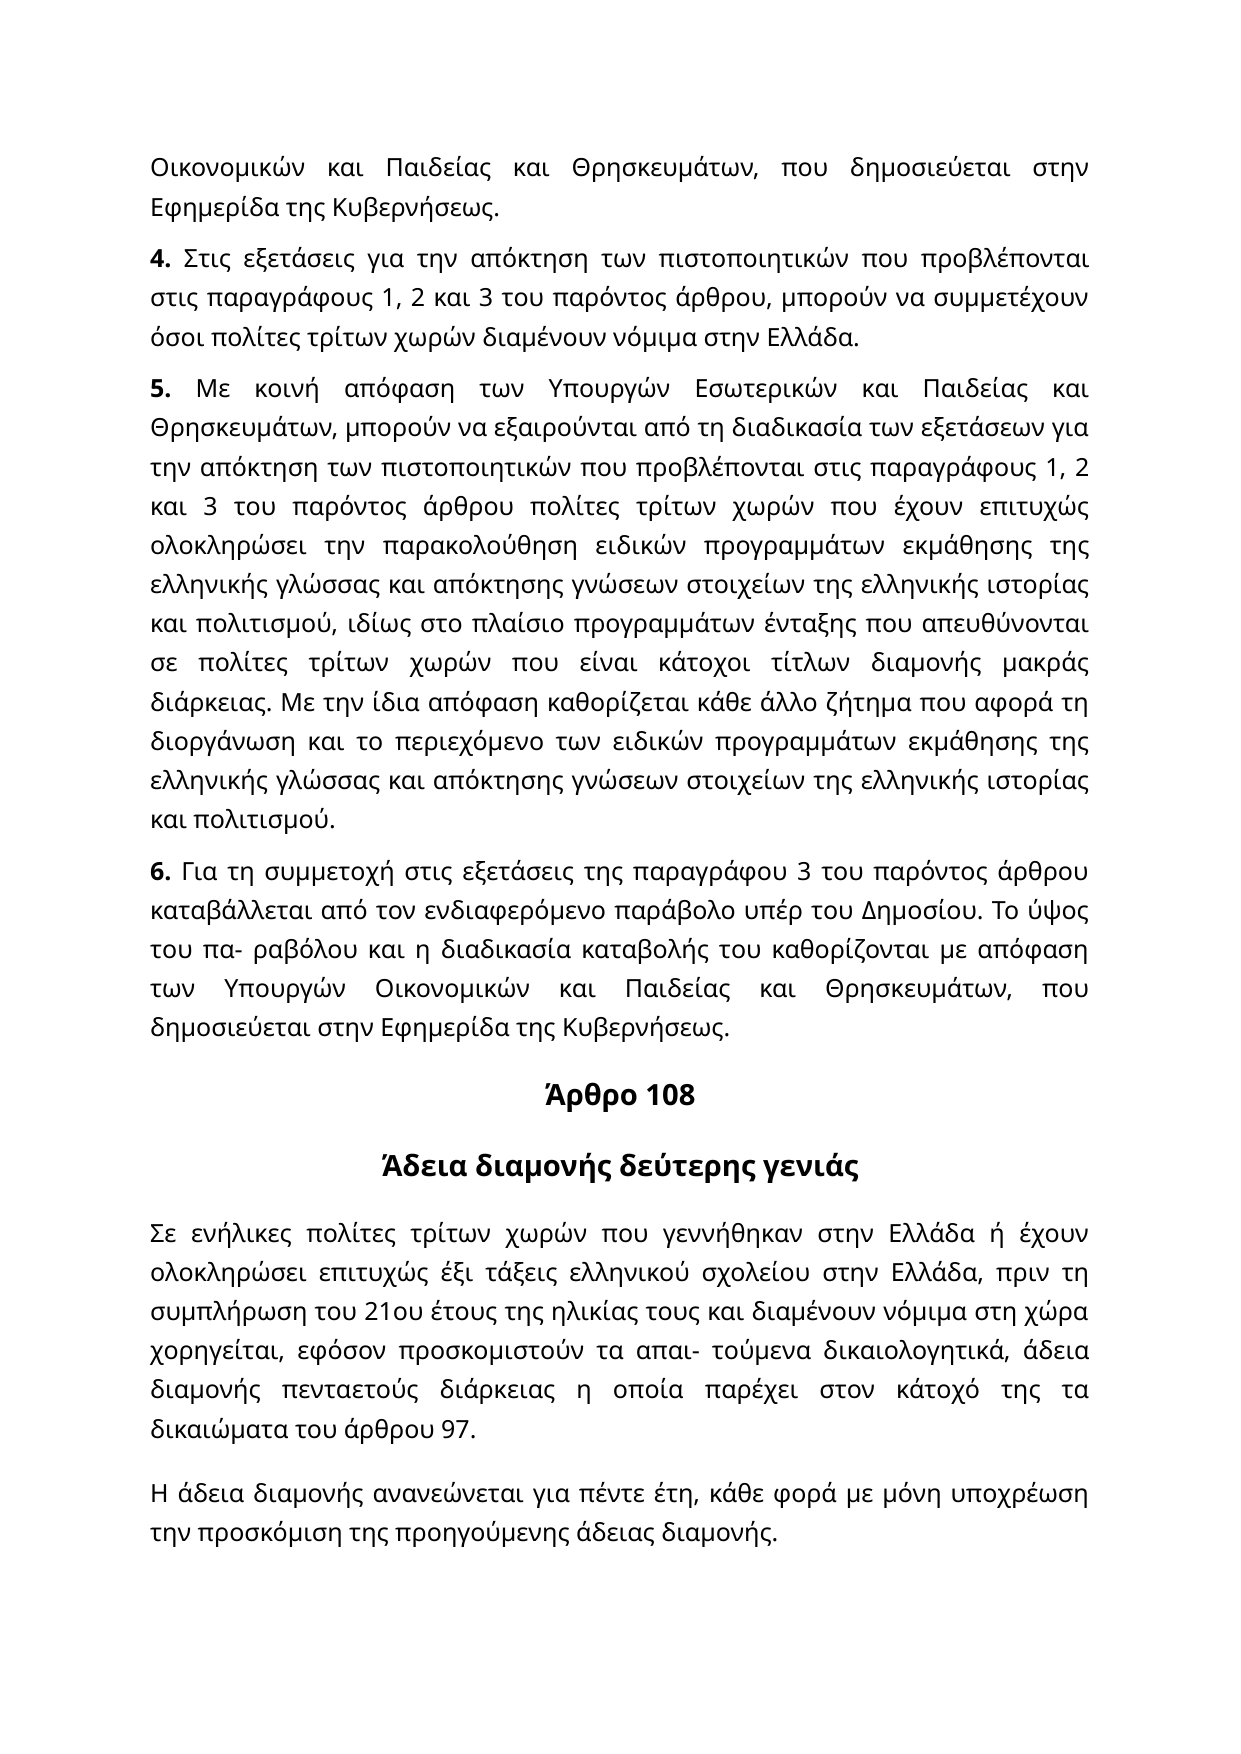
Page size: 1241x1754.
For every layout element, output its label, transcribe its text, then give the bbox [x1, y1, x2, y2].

text Οικονομικών και Παιδείας και Θρησκευμάτων, που δημοσιεύεται στην Εφημερίδα της Κυβερνήσεως. [150, 150, 1090, 223]
subtitle Άρθρο 108 [150, 1074, 1090, 1114]
text Η άδεια διαμονής ανανεώνεται για πέντε έτη, κάθε φορά με μόνη υποχρέωση την προσκόμιση της προηγούμενης άδειας διαμονής. [150, 1475, 1090, 1549]
text 4. Στις εξετάσεις για την απόκτηση των πιστοποιητικών που προβλέπονται στις παραγράφους 1, 2 και 3 του παρόντος άρθρου, μπορούν να συμμετέχουν όσοι πολίτες τρίτων χωρών διαμένουν νόμιμα στην Ελλάδα. [150, 241, 1090, 353]
text Σε ενήλικες πολίτες τρίτων χωρών που γεννήθηκαν στην Ελλάδα ή έχουν ολοκληρώσει επιτυχώς έξι τάξεις ελληνικού σχολείου στην Ελλάδα, πριν τη συμπλήρωση του 21ου έτους της ηλικίας τους και διαμένουν νόμιμα στη χώρα χορηγείται, εφόσον προσκομιστούν τα απαι- τούμενα δικαιολογητικά, άδεια διαμονής πενταετούς διάρκειας η οποία παρέχει στον κάτοχό της τα δικαιώματα του άρθρου 97. [150, 1215, 1090, 1445]
subtitle Άδεια διαμονής δεύτερης γενιάς [150, 1145, 1090, 1184]
text 5. Με κοινή απόφαση των Υπουργών Εσωτερικών και Παιδείας και Θρησκευμάτων, μπορούν να εξαιρούνται από τη διαδικασία των εξετάσεων για την απόκτηση των πιστοποιητικών που προβλέπονται στις παραγράφους 1, 2 και 3 του παρόντος άρθρου πολίτες τρίτων χωρών που έχουν επιτυχώς ολοκληρώσει την παρακολούθηση ειδικών προγραμμάτων εκμάθησης της ελληνικής γλώσσας και απόκτησης γνώσεων στοιχείων της ελληνικής ιστορίας και πολιτισμού, ιδίως στο πλαίσιο προγραμμάτων ένταξης που απευθύνονται σε πολίτες τρίτων χωρών που είναι κάτοχοι τίτλων διαμονής μακράς διάρκειας. Με την ίδια απόφαση καθορίζεται κάθε άλλο ζήτημα που αφορά τη διοργάνωση και το περιεχόμενο των ειδικών προγραμμάτων εκμάθησης της ελληνικής γλώσσας και απόκτησης γνώσεων στοιχείων της ελληνικής ιστορίας και πολιτισμού. [150, 371, 1090, 836]
text 6. Για τη συμμετοχή στις εξετάσεις της παραγράφου 3 του παρόντος άρθρου καταβάλλεται από τον ενδιαφερόμενο παράβολο υπέρ του Δημοσίου. Το ύψος του πα- ραβόλου και η διαδικασία καταβολής του καθορίζονται με απόφαση των Υπουργών Οικονομικών και Παιδείας και Θρησκευμάτων, που δημοσιεύεται στην Εφημερίδα της Κυβερνήσεως. [150, 853, 1090, 1044]
